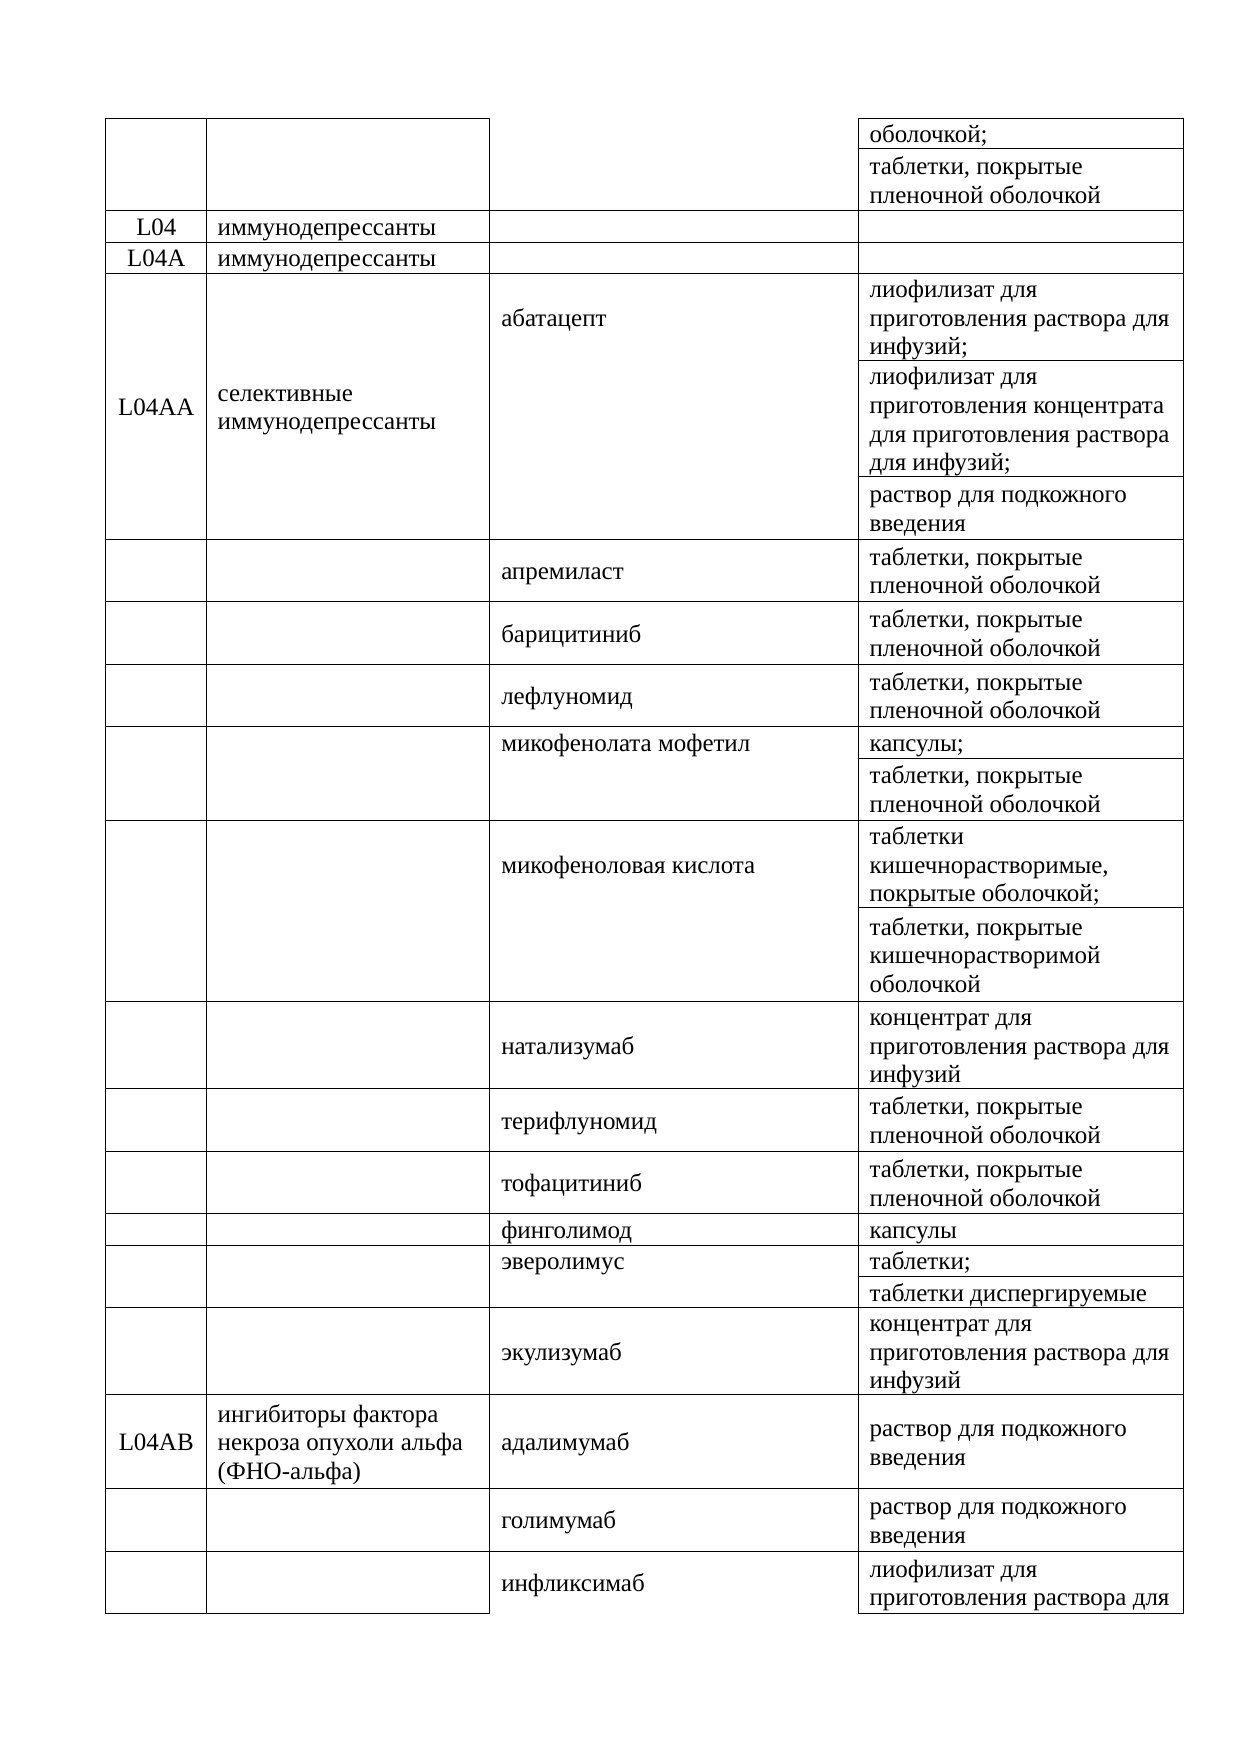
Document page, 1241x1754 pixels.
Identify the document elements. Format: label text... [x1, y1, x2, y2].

table_cell [207, 1002, 489, 1088]
table_cell апремиласт [490, 540, 858, 601]
table_cell таблетки диспергируемые [859, 1277, 1183, 1307]
table_cell оболочкой; [859, 119, 1183, 148]
table_cell таблетки, покрытые пленочной оболочкой [859, 540, 1183, 601]
table_cell инфликсимаб [490, 1552, 858, 1613]
table_cell адалимумаб [490, 1395, 858, 1488]
table_cell [207, 727, 489, 820]
table_cell [207, 119, 489, 210]
table_cell капсулы [859, 1214, 1183, 1244]
table_cell микофенолата мофетил [490, 727, 858, 757]
table_cell [207, 1152, 489, 1213]
table_cell таблетки, покрытые пленочной оболочкой [859, 759, 1183, 820]
table_cell абатацепт [490, 274, 858, 360]
table_cell таблетки, покрытые пленочной оболочкой [859, 602, 1183, 664]
table_cell иммунодепрессанты [207, 211, 489, 242]
table_cell [106, 1308, 206, 1394]
table_cell [106, 1089, 206, 1151]
table_cell [106, 540, 206, 601]
table_cell селективные иммунодепрессанты [207, 274, 489, 539]
table_cell [207, 1552, 489, 1613]
table_cell [106, 821, 206, 1001]
table_cell [106, 727, 206, 820]
table_cell лиофилизат для приготовления концентрата для приготовления раствора для инфузий; [859, 361, 1183, 476]
table_cell иммунодепрессанты [207, 243, 489, 273]
table_cell [207, 1489, 489, 1551]
table_cell [490, 1276, 858, 1307]
table_cell тофацитиниб [490, 1152, 858, 1213]
table_cell [106, 665, 206, 726]
table_cell эверолимус [490, 1246, 858, 1276]
table_cell финголимод [490, 1214, 858, 1244]
table_cell [106, 602, 206, 664]
table_cell [490, 148, 858, 210]
table_cell [207, 1246, 489, 1307]
table_cell голимумаб [490, 1489, 858, 1551]
table_cell концентрат для приготовления раствора для инфузий [859, 1002, 1183, 1088]
table_cell таблетки; [859, 1246, 1183, 1276]
table_cell [207, 602, 489, 664]
table_cell таблетки кишечнорастворимые, покрытые оболочкой; [859, 821, 1183, 907]
table_cell терифлуномид [490, 1089, 858, 1151]
table_cell [207, 1089, 489, 1151]
table_cell [207, 540, 489, 601]
table_cell [490, 758, 858, 820]
table_cell раствор для подкожного введения [859, 1489, 1183, 1551]
table_cell [106, 1002, 206, 1088]
table_cell [106, 119, 206, 210]
table_cell [106, 1214, 206, 1244]
table_cell [490, 360, 858, 476]
table_cell L04AB [106, 1395, 206, 1488]
table_cell [490, 211, 858, 242]
table_cell [207, 1308, 489, 1394]
table_cell L04A [106, 243, 206, 273]
table_cell [207, 665, 489, 726]
table_cell лиофилизат для приготовления раствора для [859, 1552, 1183, 1613]
table_cell [106, 1489, 206, 1551]
table_cell [106, 1552, 206, 1613]
table_cell L04 [106, 211, 206, 242]
table_cell [106, 1152, 206, 1213]
table_cell таблетки, покрытые пленочной оболочкой [859, 149, 1183, 210]
table_cell [490, 907, 858, 1001]
table_cell [490, 476, 858, 539]
table_cell экулизумаб [490, 1308, 858, 1394]
table_cell [207, 1214, 489, 1244]
table_cell микофеноловая кислота [490, 821, 858, 907]
table_cell барицитиниб [490, 602, 858, 664]
table_cell таблетки, покрытые пленочной оболочкой [859, 1089, 1183, 1151]
table_cell [490, 243, 858, 273]
table_cell раствор для подкожного введения [859, 1395, 1183, 1488]
table_cell таблетки, покрытые пленочной оболочкой [859, 1152, 1183, 1213]
table_cell концентрат для приготовления раствора для инфузий [859, 1308, 1183, 1394]
table_cell таблетки, покрытые пленочной оболочкой [859, 665, 1183, 726]
table_cell [859, 243, 1183, 273]
table_cell раствор для подкожного введения [859, 477, 1183, 539]
table_cell таблетки, покрытые кишечнорастворимой оболочкой [859, 908, 1183, 1001]
table_cell [490, 118, 858, 148]
table_cell [207, 821, 489, 1001]
table_cell [106, 1246, 206, 1307]
table_cell ингибиторы фактора некроза опухоли альфа (ФНО-альфа) [207, 1395, 489, 1488]
table_cell натализумаб [490, 1002, 858, 1088]
table_cell капсулы; [859, 727, 1183, 757]
table_cell L04AA [106, 274, 206, 539]
table_cell лиофилизат для приготовления раствора для инфузий; [859, 274, 1183, 360]
table_cell [859, 211, 1183, 242]
table_cell лефлуномид [490, 665, 858, 726]
